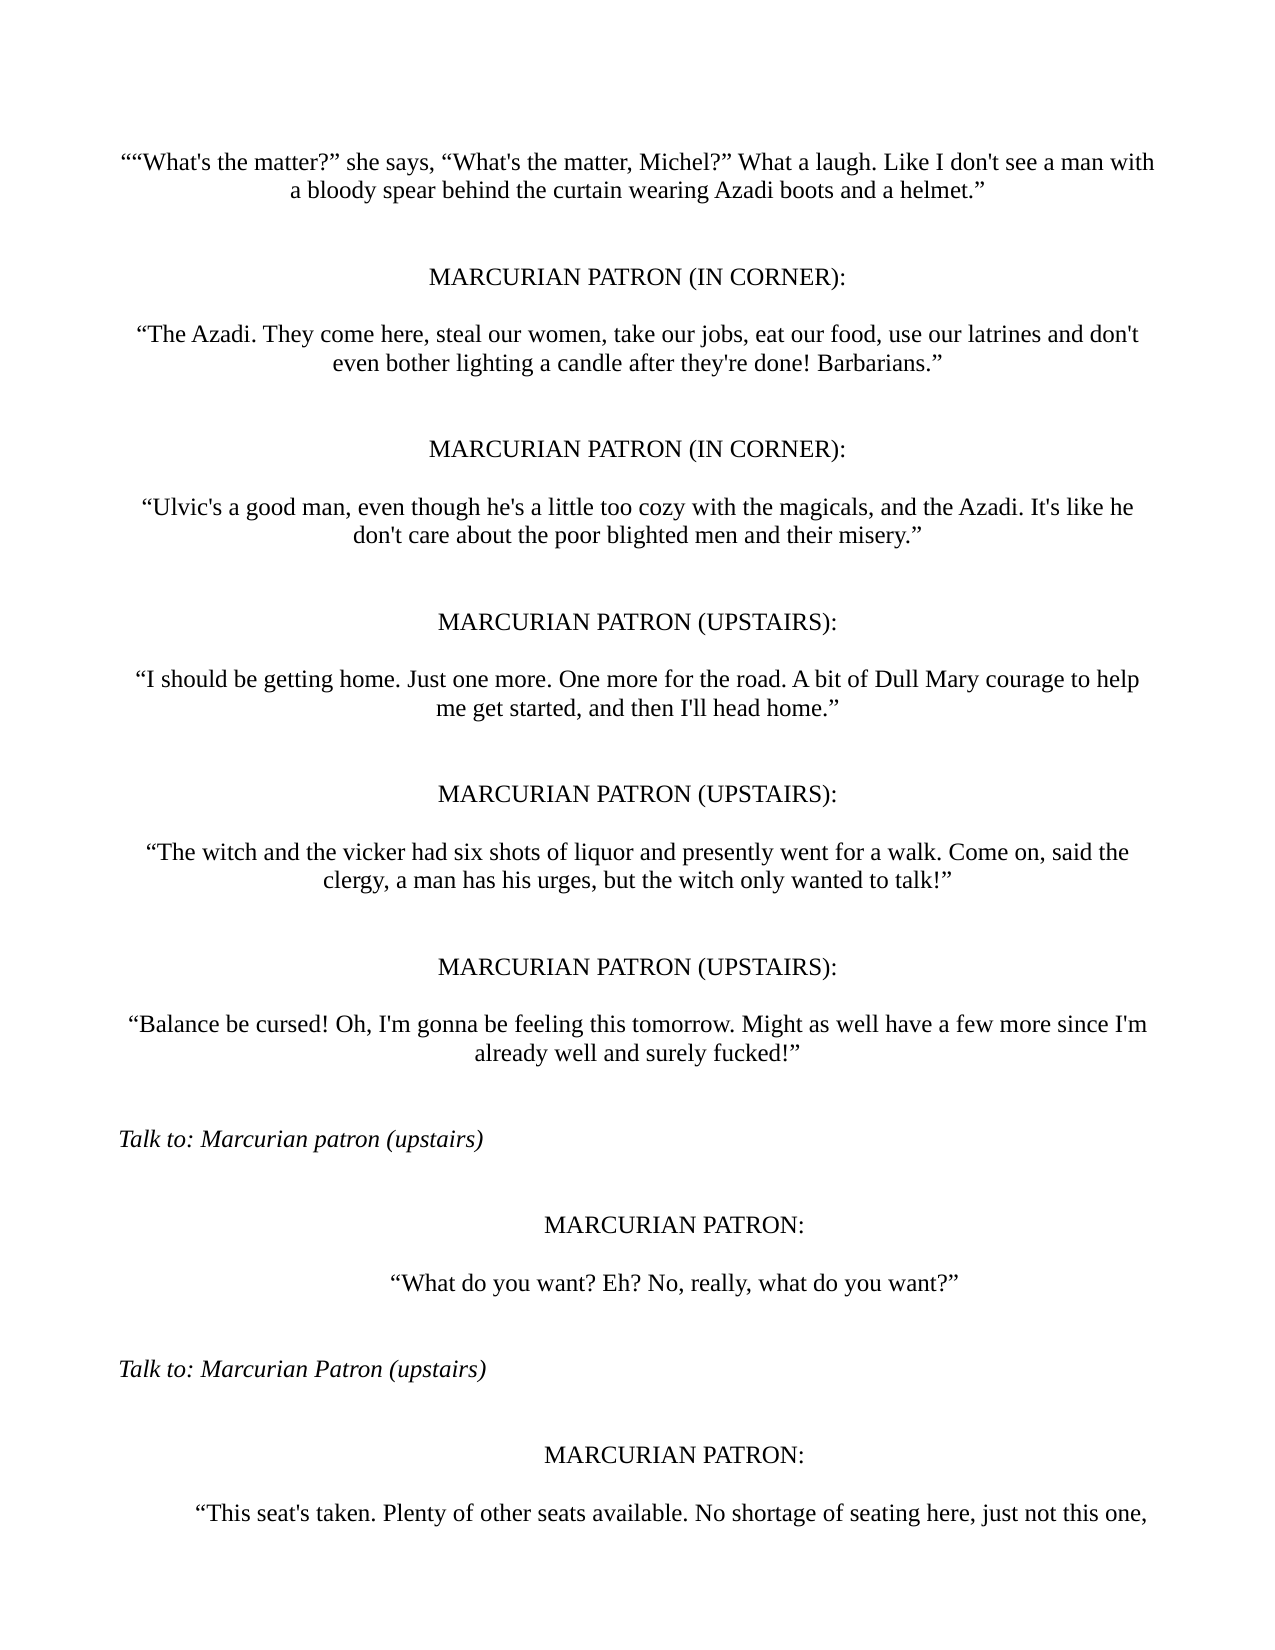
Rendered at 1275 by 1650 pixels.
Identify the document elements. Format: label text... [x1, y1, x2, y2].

text MARCURIAN PATRON (UPSTAIRS): [118, 952, 1157, 981]
text “Balance be cursed! Oh, I'm gonna be feeling this tomorrow. Might as well have a few more since I'm already well and surely fucked!” [118, 1009, 1157, 1067]
text MARCURIAN PATRON: [118, 1211, 1157, 1239]
text “This seat's taken. Plenty of other seats available. No shortage of seating here, just not this one, [118, 1498, 1157, 1527]
text Talk to: Marcurian Patron (upstairs) [118, 1354, 1157, 1383]
text “Ulvic's a good man, even though he's a little too cozy with the magicals, and the Azadi. It's like he don't care about the poor blighted men and their misery.” [118, 492, 1157, 549]
text MARCURIAN PATRON (UPSTAIRS): [118, 607, 1157, 636]
text “The witch and the vicker had six shots of liquor and presently went for a walk. Come on, said the clergy, a man has his urges, but the witch only wanted to talk!” [118, 837, 1157, 894]
text “What do you want? Eh? No, really, what do you want?” [118, 1268, 1157, 1297]
text ““What's the matter?” she says, “What's the matter, Michel?” What a laugh. Like I don't see a man with a bloody spear behind the curtain wearing Azadi boots and a helmet.” [118, 147, 1157, 204]
text MARCURIAN PATRON: [118, 1441, 1157, 1469]
text “I should be getting home. Just one more. One more for the road. A bit of Dull Mary courage to help me get started, and then I'll head home.” [118, 664, 1157, 722]
text MARCURIAN PATRON (IN CORNER): [118, 262, 1157, 291]
text Talk to: Marcurian patron (upstairs) [118, 1124, 1157, 1153]
text MARCURIAN PATRON (UPSTAIRS): [118, 779, 1157, 808]
text “The Azadi. They come here, steal our women, take our jobs, eat our food, use our latrines and don't even bother lighting a candle after they're done! Barbarians.” [118, 319, 1157, 377]
text MARCURIAN PATRON (IN CORNER): [118, 434, 1157, 463]
